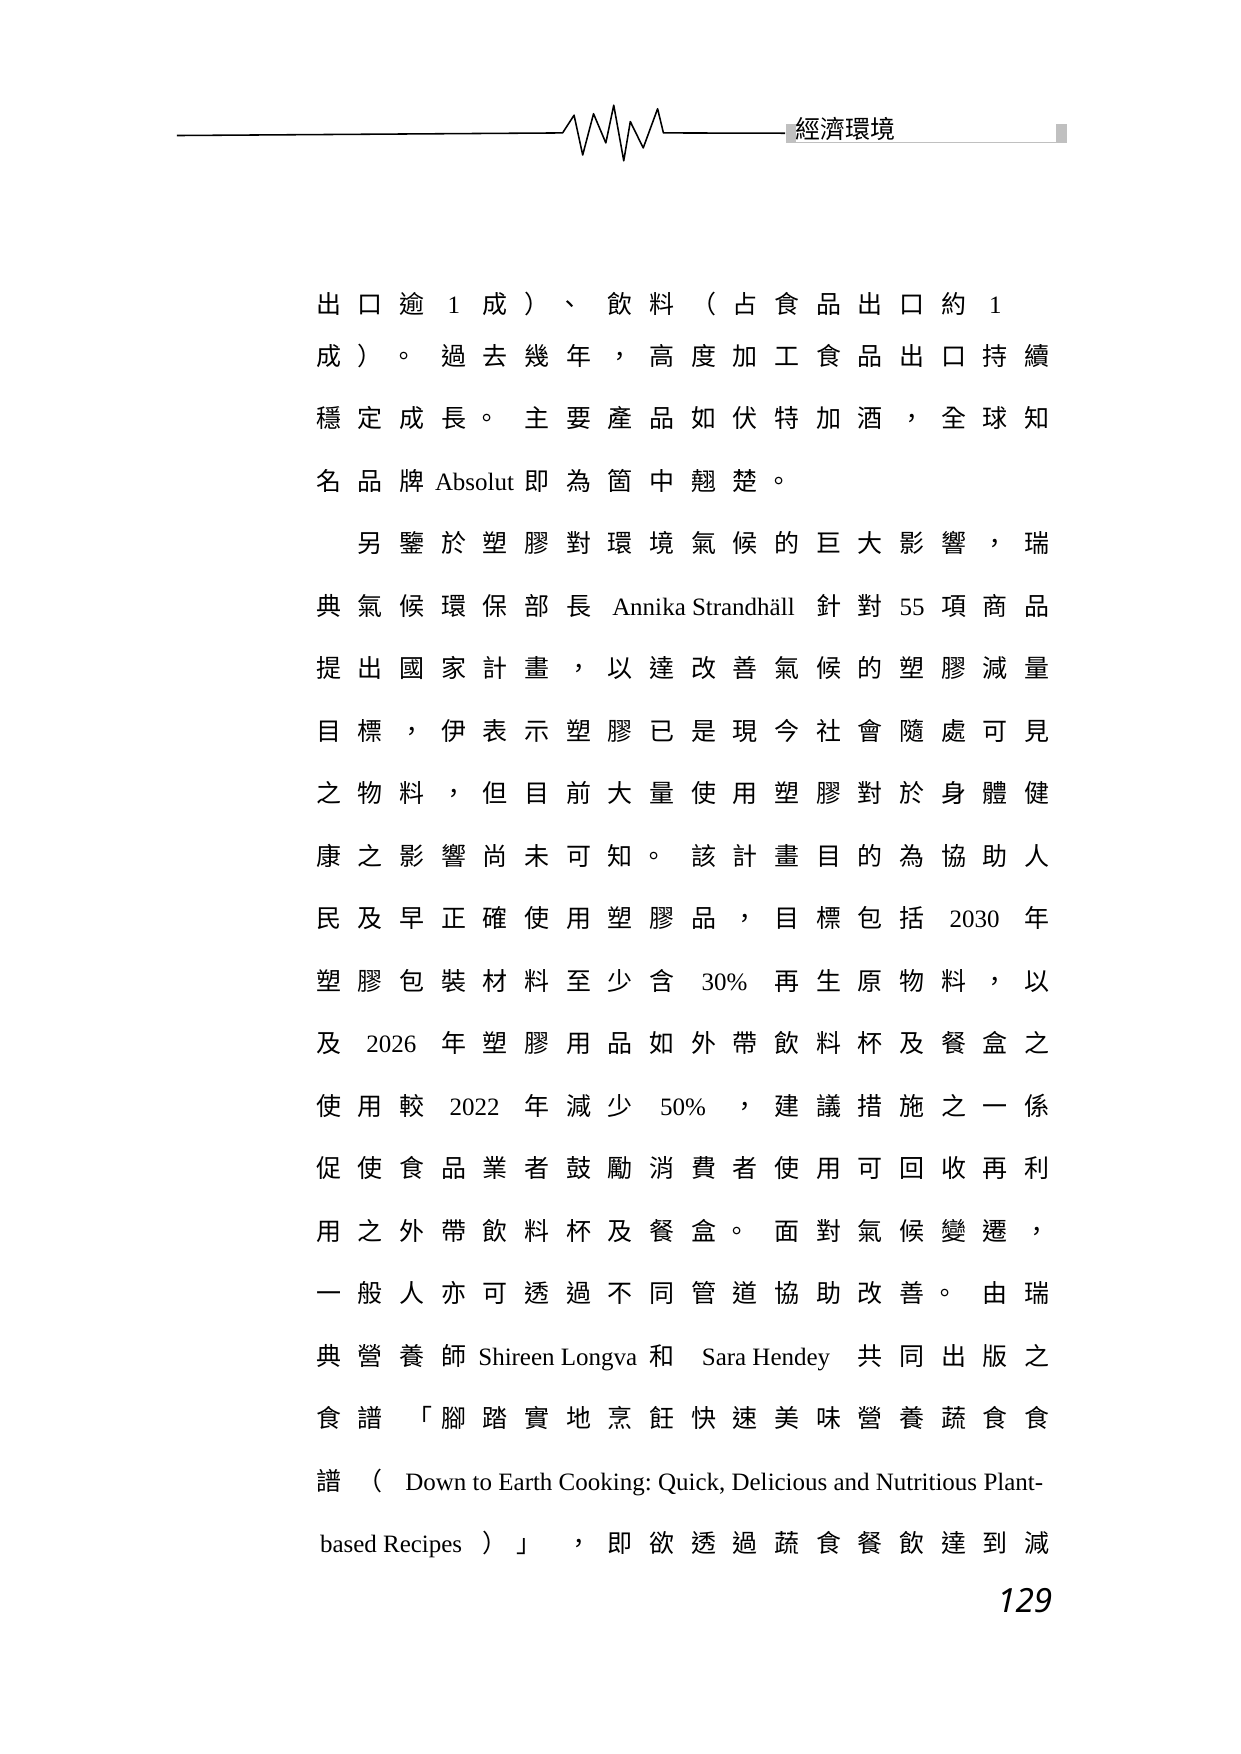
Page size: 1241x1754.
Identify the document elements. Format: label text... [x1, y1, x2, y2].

text 另鑒於塑膠對環境氣候的巨大影響，瑞典氣候環保部長Annika Strandhäll針對55項商品提出國家計畫，以達改善氣候的塑膠減量目標，伊表示塑膠已是現今社會隨處可見之物料，但目前大量使用塑膠對於身體健康之影響尚未可知。該計畫目的為協助人民及早正確使用塑膠品，目標包括2030年塑膠包裝材料至少含30%再生原物料，以及2026年塑膠用品如外帶飲料杯及餐盒之使用較2022年減少50%，建議措施之一係促使食品業者鼓勵消費者使用可回收再利用之外帶飲料杯及餐盒。面對氣候變遷，一般人亦可透過不同管道協助改善。由瑞典營養師Shireen Longva和Sara Hendey共同出版之食譜「腳踏實地烹飪快速美味營養蔬食食譜（Down to Earth Cooking: Quick, Delicious and Nutritious Plant-based Recipes）」，即欲透過蔬食餐飲達到減 [281, 500, 1058, 1563]
text 出口逾1成）、飲料（占食品出口約1成）。過去幾年，高度加工食品出口持續穩定成長。主要產品如伏特加酒，全球知名品牌Absolut即為箇中翹楚。 [281, 250, 1058, 500]
